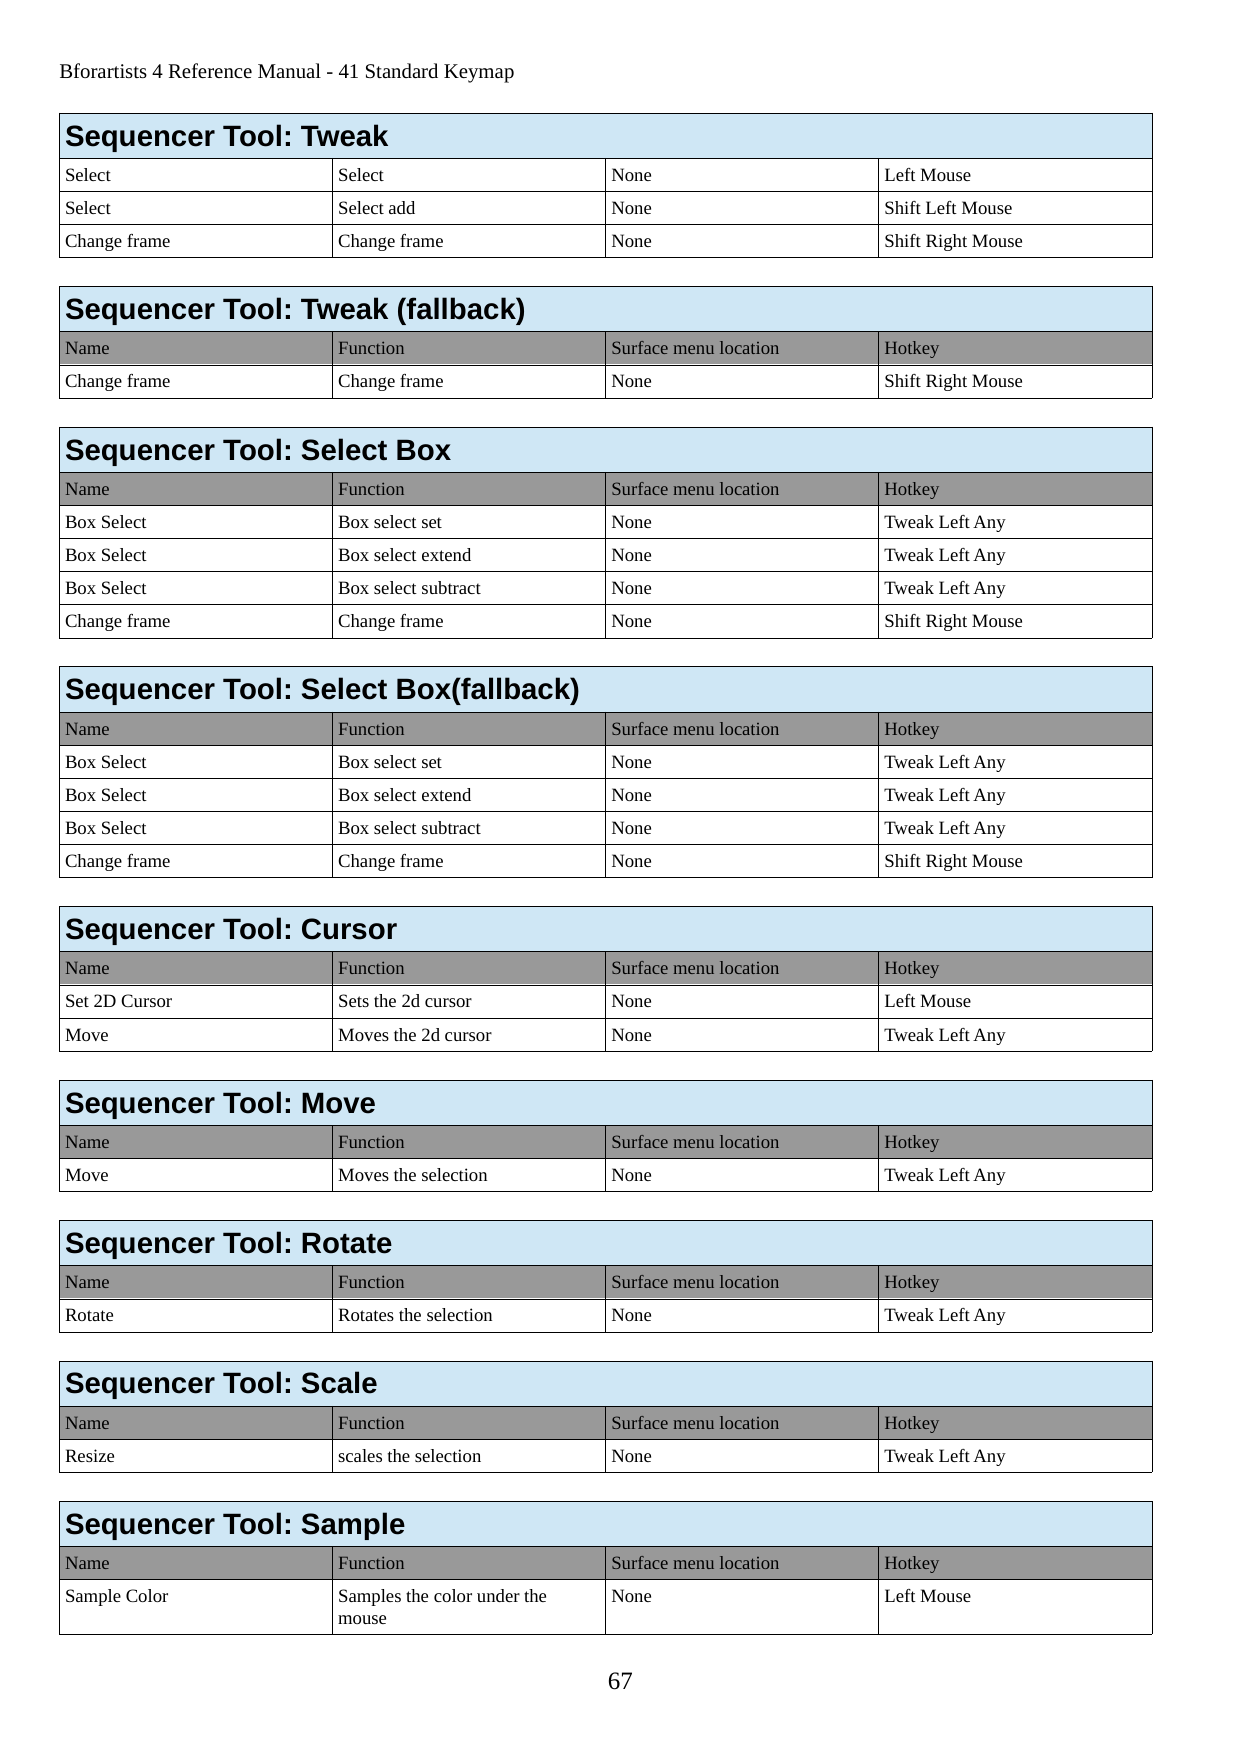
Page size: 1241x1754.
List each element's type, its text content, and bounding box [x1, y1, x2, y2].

table_cell Moves the selection [333, 1159, 605, 1191]
table_cell None [606, 812, 878, 844]
table_cell Box select subtract [333, 572, 605, 604]
table_cell Function [333, 1547, 605, 1579]
table_cell Shift Left Mouse [879, 192, 1152, 224]
table_cell None [606, 572, 878, 604]
table_cell Select [60, 192, 332, 224]
table_cell Name [60, 473, 332, 505]
table_cell Tweak Left Any [879, 1159, 1152, 1191]
table_cell Surface menu location [606, 332, 878, 364]
table_cell Tweak Left Any [879, 812, 1152, 844]
table_cell Sets the 2d cursor [333, 986, 605, 1018]
table_header Sequencer Tool: Rotate [60, 1221, 1152, 1265]
table_cell Name [60, 1126, 332, 1158]
table_cell Box select set [333, 746, 605, 778]
table_cell Move [60, 1159, 332, 1191]
table_cell Change frame [333, 366, 605, 398]
table_cell Function [333, 1407, 605, 1439]
table_cell Name [60, 332, 332, 364]
table_cell Change frame [333, 605, 605, 637]
table_cell Shift Right Mouse [879, 366, 1152, 398]
table_cell None [606, 366, 878, 398]
table_cell None [606, 746, 878, 778]
table_cell None [606, 1019, 878, 1051]
table_cell Left Mouse [879, 1580, 1152, 1634]
table_cell Shift Right Mouse [879, 845, 1152, 877]
table_cell Tweak Left Any [879, 1440, 1152, 1472]
table_cell Hotkey [879, 332, 1152, 364]
table_cell Surface menu location [606, 952, 878, 984]
table_cell Name [60, 1266, 332, 1298]
table_header Sequencer Tool: Cursor [60, 907, 1152, 951]
table_cell Tweak Left Any [879, 746, 1152, 778]
table_cell Name [60, 1547, 332, 1579]
table_header Sequencer Tool: Tweak (fallback) [60, 287, 1152, 331]
table_cell None [606, 225, 878, 257]
table_cell Rotate [60, 1300, 332, 1332]
table_cell Samples the color under the mouse [333, 1580, 605, 1634]
table_cell scales the selection [333, 1440, 605, 1472]
table_cell None [606, 192, 878, 224]
table_cell Hotkey [879, 1407, 1152, 1439]
table_cell Surface menu location [606, 713, 878, 745]
table_cell None [606, 1440, 878, 1472]
table_cell Tweak Left Any [879, 572, 1152, 604]
table_cell Change frame [333, 225, 605, 257]
table_cell Tweak Left Any [879, 1300, 1152, 1332]
table_cell None [606, 605, 878, 637]
table_cell Box Select [60, 539, 332, 571]
table_cell Box Select [60, 506, 332, 538]
table_cell Function [333, 1266, 605, 1298]
table_cell Surface menu location [606, 1126, 878, 1158]
table_header Sequencer Tool: Scale [60, 1362, 1152, 1406]
table_cell Box select extend [333, 539, 605, 571]
table_cell Function [333, 952, 605, 984]
table_cell None [606, 159, 878, 191]
table_cell Rotates the selection [333, 1300, 605, 1332]
table_header Sequencer Tool: Select Box [60, 428, 1152, 472]
table_cell Hotkey [879, 713, 1152, 745]
table_cell Box Select [60, 812, 332, 844]
table_cell Box select extend [333, 779, 605, 811]
table_header Sequencer Tool: Select Box(fallback) [60, 667, 1152, 712]
table_cell Surface menu location [606, 473, 878, 505]
table_cell None [606, 986, 878, 1018]
table_cell Left Mouse [879, 986, 1152, 1018]
table_cell Box Select [60, 572, 332, 604]
table_cell Moves the 2d cursor [333, 1019, 605, 1051]
table_cell None [606, 539, 878, 571]
table_cell Surface menu location [606, 1266, 878, 1298]
table_cell Tweak Left Any [879, 779, 1152, 811]
table_cell None [606, 845, 878, 877]
table_cell Shift Right Mouse [879, 225, 1152, 257]
table_cell Resize [60, 1440, 332, 1472]
table_cell Box Select [60, 779, 332, 811]
table_header Sequencer Tool: Tweak [60, 114, 1152, 158]
table_cell Function [333, 473, 605, 505]
table_cell None [606, 1580, 878, 1634]
table_cell Box select subtract [333, 812, 605, 844]
table_cell Tweak Left Any [879, 1019, 1152, 1051]
table_cell None [606, 506, 878, 538]
table_cell Function [333, 713, 605, 745]
table_cell Change frame [60, 225, 332, 257]
table_cell Change frame [333, 845, 605, 877]
table_cell Change frame [60, 366, 332, 398]
table_cell Tweak Left Any [879, 506, 1152, 538]
table_cell Hotkey [879, 1266, 1152, 1298]
table_cell Sample Color [60, 1580, 332, 1634]
table_cell Set 2D Cursor [60, 986, 332, 1018]
table_cell None [606, 1159, 878, 1191]
table_cell Name [60, 713, 332, 745]
table_cell Surface menu location [606, 1547, 878, 1579]
table_cell Left Mouse [879, 159, 1152, 191]
table_cell Hotkey [879, 952, 1152, 984]
table_cell Function [333, 1126, 605, 1158]
table_cell Shift Right Mouse [879, 605, 1152, 637]
table_cell Select add [333, 192, 605, 224]
table_header Sequencer Tool: Sample [60, 1502, 1152, 1546]
table_cell Name [60, 952, 332, 984]
table_cell Change frame [60, 845, 332, 877]
table_cell Select [60, 159, 332, 191]
table_cell Name [60, 1407, 332, 1439]
table_cell Tweak Left Any [879, 539, 1152, 571]
table_cell None [606, 1300, 878, 1332]
table_cell Hotkey [879, 473, 1152, 505]
table_cell Function [333, 332, 605, 364]
table_cell Hotkey [879, 1126, 1152, 1158]
table_cell None [606, 779, 878, 811]
table_cell Change frame [60, 605, 332, 637]
table_cell Surface menu location [606, 1407, 878, 1439]
table_cell Move [60, 1019, 332, 1051]
table_cell Hotkey [879, 1547, 1152, 1579]
table_header Sequencer Tool: Move [60, 1081, 1152, 1125]
table_cell Box Select [60, 746, 332, 778]
table_cell Box select set [333, 506, 605, 538]
table_cell Select [333, 159, 605, 191]
